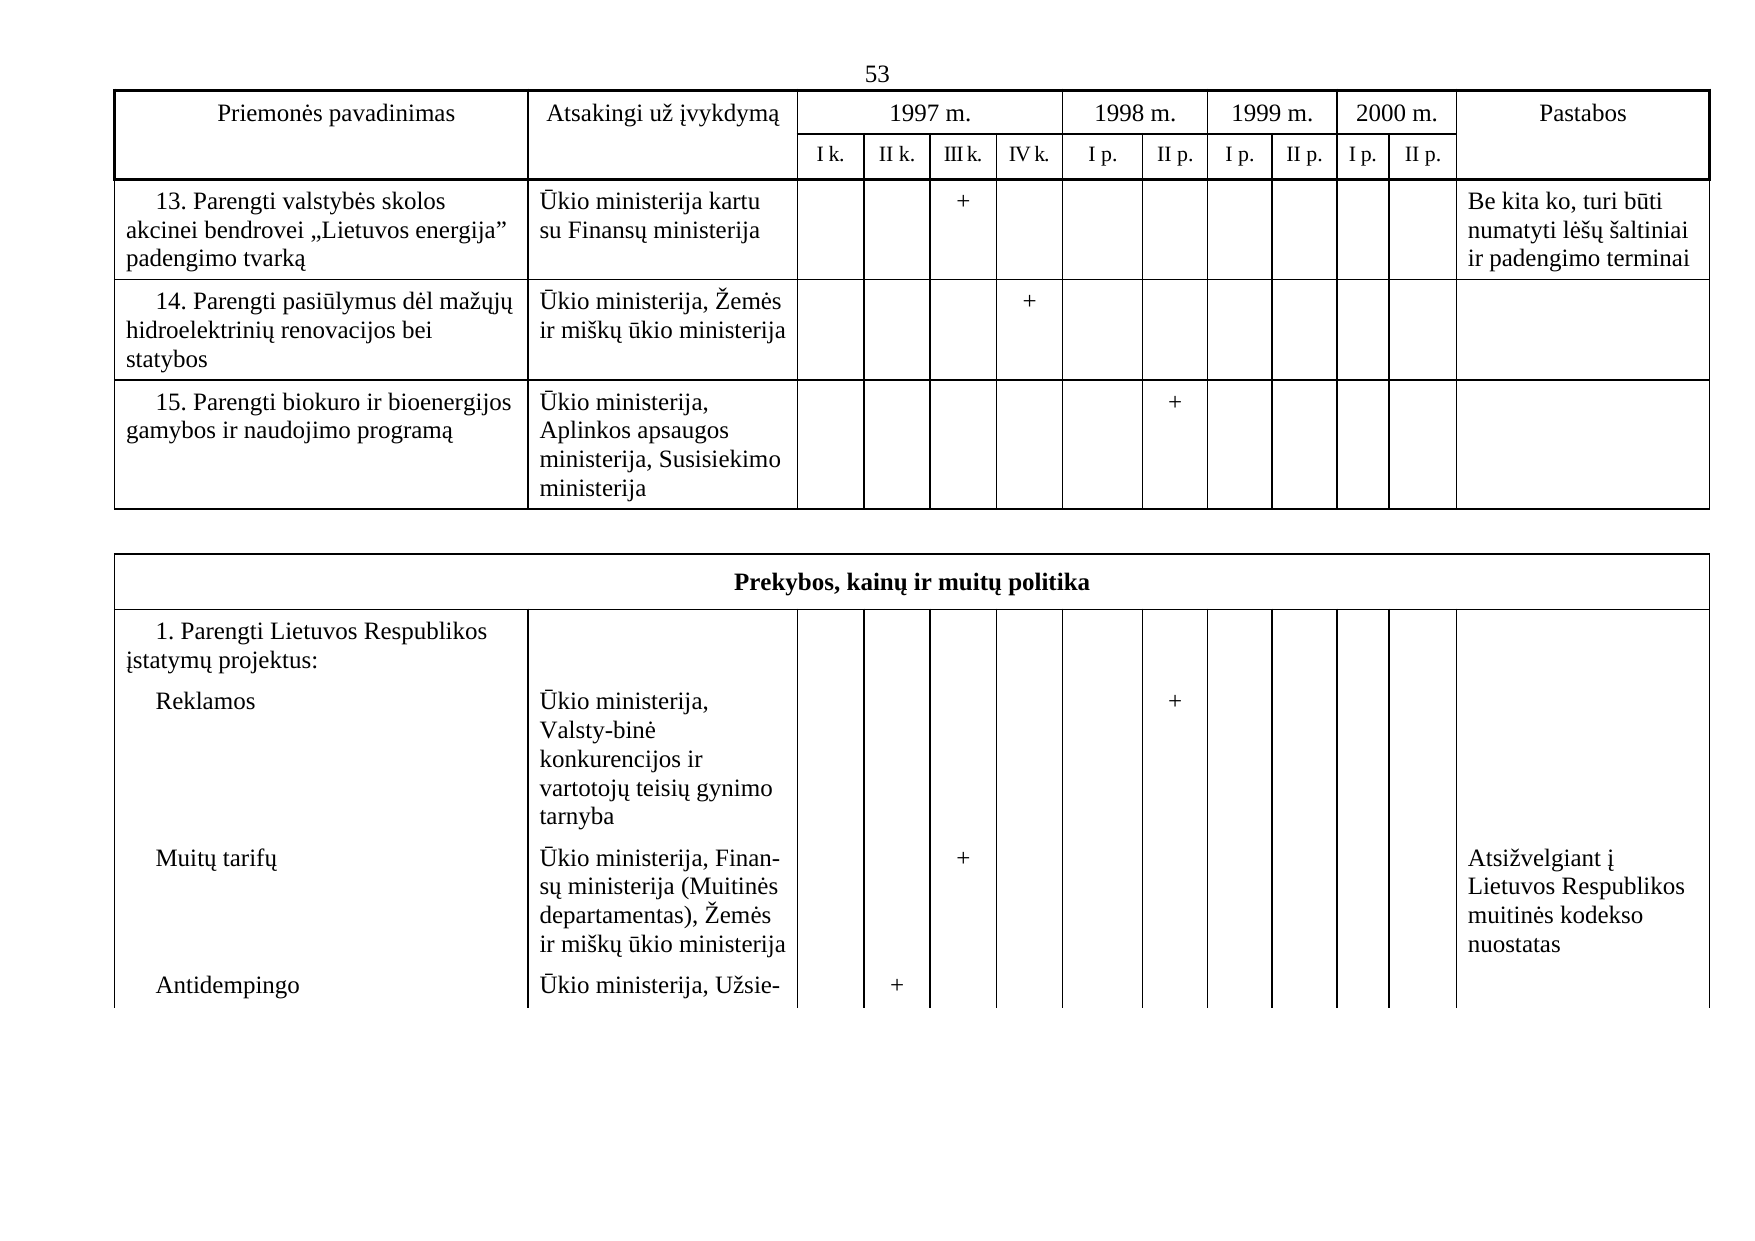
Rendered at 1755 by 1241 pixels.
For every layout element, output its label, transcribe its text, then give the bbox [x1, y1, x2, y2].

table_header Atsakingi už įvykdymą [529, 92, 797, 133]
table_cell [1273, 836, 1336, 964]
table_cell [1390, 181, 1456, 278]
table_cell [1390, 680, 1456, 836]
table_cell + [997, 280, 1062, 379]
table_cell + [931, 181, 996, 278]
table_cell [865, 680, 929, 836]
table_cell [1208, 836, 1271, 964]
table_cell 14. Parengti pasiūlymus dėl mažųjų hidroelektrinių renovacijos bei statybos [115, 280, 527, 379]
table_cell [996, 510, 1063, 553]
table_cell [865, 181, 929, 278]
table_cell [1063, 680, 1142, 836]
table_cell [931, 610, 996, 680]
table_cell Atsižvelgiant į Lietuvos Respublikos muitinės kodekso nuostatas [1457, 836, 1709, 964]
table_cell [798, 280, 863, 379]
table_cell IV k. [997, 135, 1062, 178]
table_cell [1273, 181, 1336, 278]
table_cell Prekybos, kainų ir muitų politika [115, 555, 1709, 608]
table_cell [997, 610, 1062, 680]
table_header 2000 m. [1338, 92, 1456, 133]
table_cell [1208, 181, 1271, 278]
table_cell I p. [1208, 135, 1271, 178]
table_cell [1143, 280, 1207, 379]
table_cell [1208, 680, 1271, 836]
table_cell [1457, 680, 1709, 836]
table_cell [997, 964, 1062, 1008]
table_cell [1208, 964, 1271, 1008]
table_cell [1338, 680, 1388, 836]
table_cell [1457, 610, 1709, 680]
table_cell [1063, 181, 1142, 278]
table_cell [1208, 381, 1271, 508]
table_cell [1208, 280, 1271, 379]
table_cell Ūkio ministerija kartu su Finansų ministerija [529, 181, 797, 278]
table_cell Ūkio ministerija, Finan-sų ministerija (Muitinės departamentas), Žemės ir miškų ūkio ministerija [529, 836, 797, 964]
table_cell [1390, 836, 1456, 964]
table_header 1999 m. [1208, 92, 1336, 133]
table_cell [798, 964, 863, 1008]
table_cell [798, 610, 863, 680]
table_cell [1143, 510, 1207, 553]
table_cell [116, 133, 527, 178]
table_cell [798, 836, 863, 964]
table_cell [1338, 964, 1388, 1008]
table_cell Muitų tarifų [115, 836, 527, 964]
table_cell [1063, 280, 1142, 379]
table_cell [865, 836, 929, 964]
table_cell [115, 510, 528, 553]
table_cell II p. [1143, 135, 1207, 178]
table_cell II p. [1273, 135, 1336, 178]
table_cell [1390, 610, 1456, 680]
table_cell Ūkio ministerija, Žemės ir miškų ūkio ministerija [529, 280, 797, 379]
table_cell [1273, 680, 1336, 836]
table_cell III k. [931, 135, 996, 178]
table_cell [864, 510, 930, 553]
table_cell [1208, 610, 1271, 680]
table_cell [1457, 280, 1709, 379]
table_cell [1063, 610, 1142, 680]
table_cell [1457, 381, 1709, 508]
table_cell [997, 680, 1062, 836]
table_cell [865, 381, 929, 508]
table_header 1997 m. [798, 92, 1062, 133]
table_cell [1337, 510, 1389, 553]
table_cell [1143, 181, 1207, 278]
table_cell [997, 381, 1062, 508]
table_cell II k. [865, 135, 929, 178]
table_cell [1457, 964, 1709, 1008]
table_cell [997, 836, 1062, 964]
table_cell [1273, 280, 1336, 379]
table_header Priemonės pavadinimas [116, 92, 527, 133]
table_cell + [865, 964, 929, 1008]
table_cell [1338, 836, 1388, 964]
table_cell [1389, 510, 1456, 553]
table_cell [1390, 381, 1456, 508]
table_cell [1273, 964, 1336, 1008]
table_cell 1. Parengti Lietuvos Respublikos įstatymų projektus: [115, 610, 527, 680]
table_cell [1338, 381, 1388, 508]
table_cell [1390, 280, 1456, 379]
table_cell [1143, 964, 1207, 1008]
table_cell [1143, 610, 1207, 680]
table_cell 13. Parengti valstybės skolos akcinei bendrovei „Lietuvos energija” padengimo tvarką [115, 181, 527, 278]
table_cell + [1143, 680, 1207, 836]
table_cell Reklamos [115, 680, 527, 836]
table_cell [931, 280, 996, 379]
table_cell [1063, 836, 1142, 964]
table_cell [529, 133, 797, 178]
table_cell + [931, 836, 996, 964]
table_cell [1338, 181, 1388, 278]
table_cell I k. [798, 135, 863, 178]
table_cell Ūkio ministerija, Valsty-binė konkurencijos ir vartotojų teisių gynimo tarnyba [529, 680, 797, 836]
table_cell [1207, 510, 1272, 553]
table_cell [529, 610, 797, 680]
table_cell [1456, 510, 1709, 553]
table_cell [798, 680, 863, 836]
table_cell I p. [1063, 135, 1142, 178]
table_cell Ūkio ministerija, Užsie- [529, 964, 797, 1008]
table_cell [1273, 381, 1336, 508]
table_cell + [1143, 381, 1207, 508]
table_cell [1338, 610, 1388, 680]
table_cell [1143, 836, 1207, 964]
table_cell [1063, 510, 1143, 553]
table_cell [1063, 964, 1142, 1008]
table_cell Antidempingo [115, 964, 527, 1008]
table_cell [798, 181, 863, 278]
table_header 1998 m. [1063, 92, 1207, 133]
table_cell [865, 280, 929, 379]
table_cell [1063, 381, 1142, 508]
table_cell [931, 381, 996, 508]
table_header Pastabos [1457, 92, 1708, 133]
table_cell [931, 680, 996, 836]
table_cell Ūkio ministerija, Aplinkos apsaugos ministerija, Susisiekimo ministerija [529, 381, 797, 508]
table_cell [997, 181, 1062, 278]
table_cell [865, 610, 929, 680]
table_cell [798, 381, 863, 508]
table_cell [1273, 610, 1336, 680]
table_cell [797, 510, 864, 553]
table_cell [931, 964, 996, 1008]
table_cell [528, 510, 797, 553]
table_cell [930, 510, 996, 553]
table_cell [1457, 133, 1708, 178]
table_cell Be kita ko, turi būti numatyti lėšų šaltiniai ir padengimo terminai [1457, 181, 1709, 278]
table_cell I p. [1338, 135, 1388, 178]
table_cell [1390, 964, 1456, 1008]
table_cell [1338, 280, 1388, 379]
table_cell II p. [1390, 135, 1456, 178]
table_cell [1272, 510, 1337, 553]
table_cell 15. Parengti biokuro ir bioenergijos gamybos ir naudojimo programą [115, 381, 527, 508]
